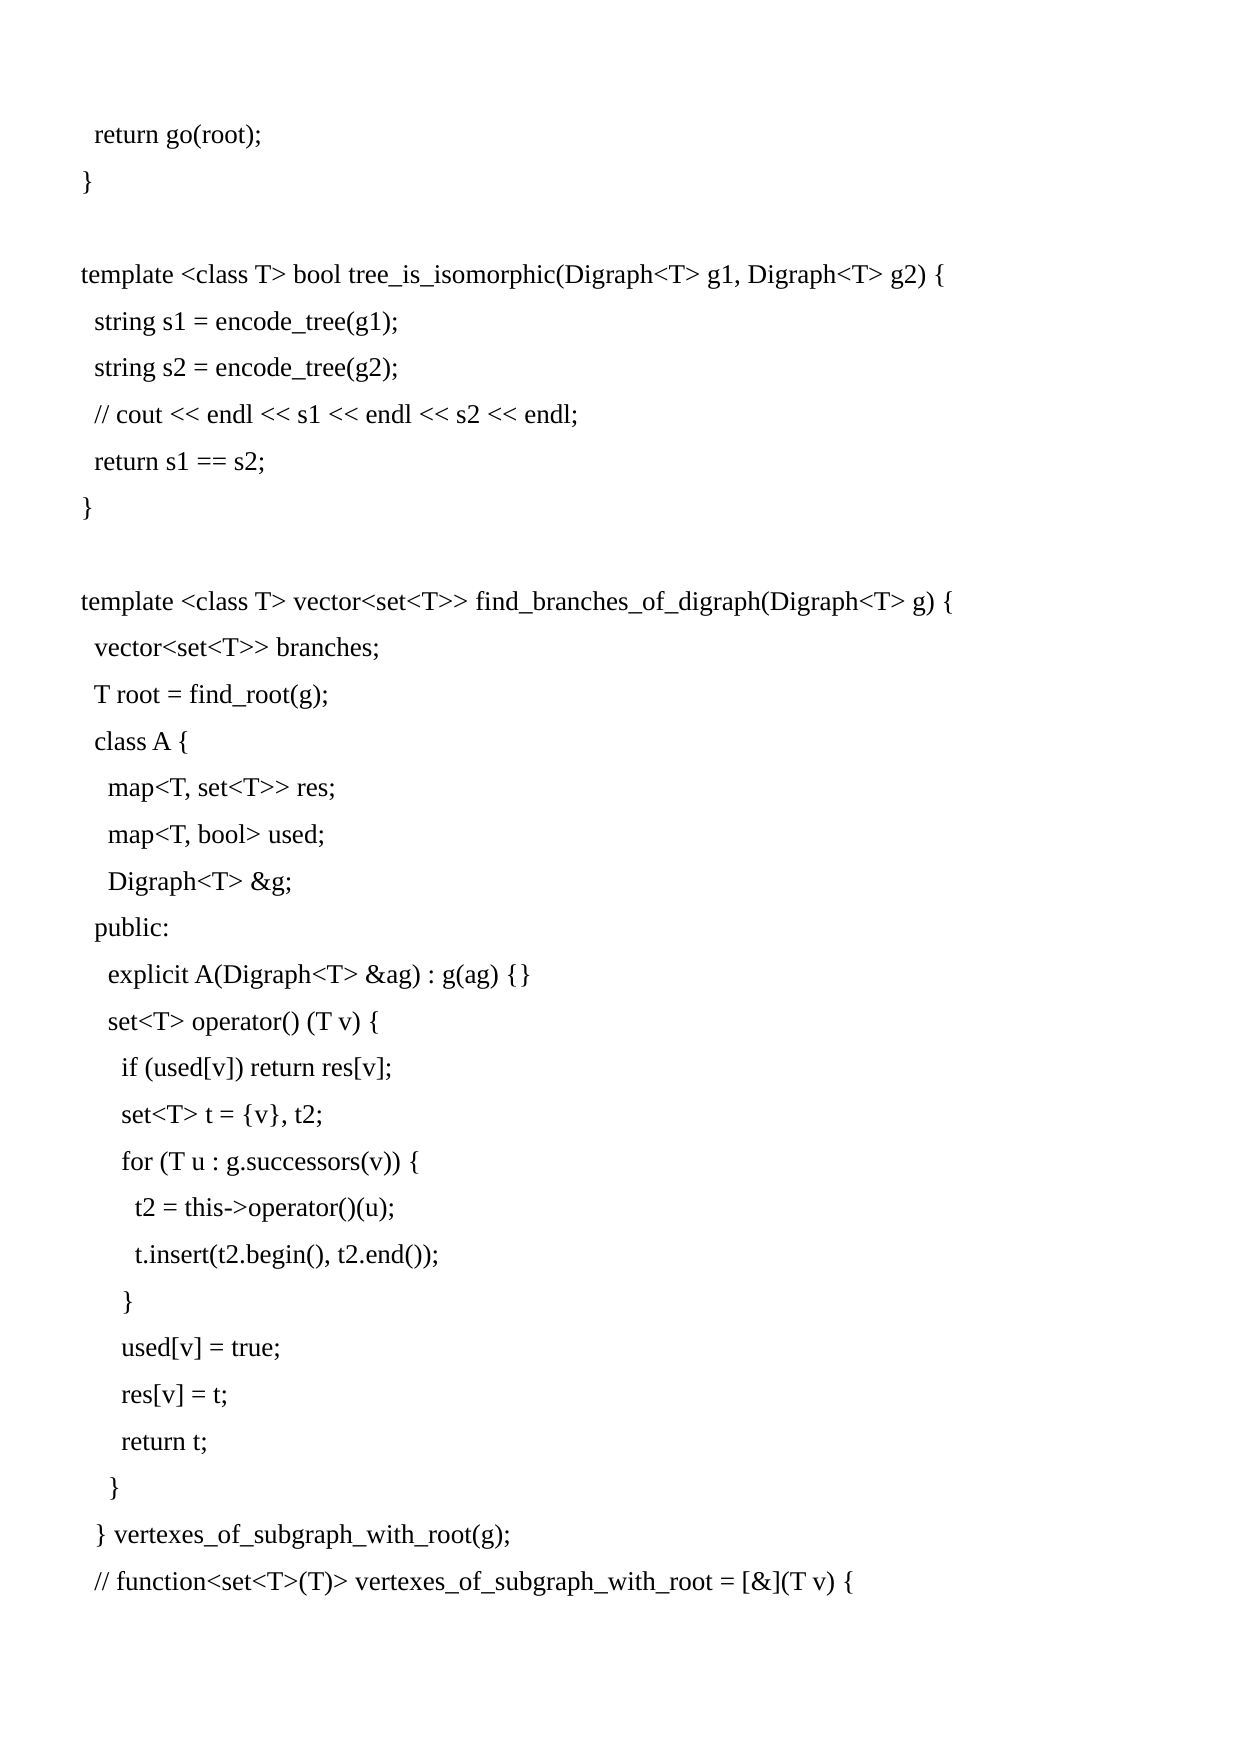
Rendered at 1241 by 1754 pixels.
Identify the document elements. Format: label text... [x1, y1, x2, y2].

list return go(root); [81, 118, 1122, 149]
list return s1 == s2; [81, 445, 1122, 476]
list } [81, 1471, 1122, 1503]
list template <class T> bool tree_is_isomorphic(Digraph<T> g1, Digraph<T> g2) { [81, 258, 1122, 289]
list explicit A(Digraph<T> &ag) : g(ag) {} [81, 958, 1122, 989]
list Digraph<T> &g; [81, 865, 1122, 896]
list } [81, 491, 1122, 523]
list string s1 = encode_tree(g1); [81, 305, 1122, 336]
list } [81, 1285, 1122, 1316]
list public: [81, 911, 1122, 943]
list if (used[v]) return res[v]; [81, 1051, 1122, 1083]
list T root = find_root(g); [81, 678, 1122, 709]
list class A { [81, 725, 1122, 756]
list res[v] = t; [81, 1378, 1122, 1409]
list set<T> t = {v}, t2; [81, 1098, 1122, 1129]
list return t; [81, 1425, 1122, 1456]
list string s2 = encode_tree(g2); [81, 351, 1122, 383]
list } [81, 165, 1122, 196]
list map<T, set<T>> res; [81, 771, 1122, 803]
list vector<set<T>> branches; [81, 631, 1122, 663]
list t2 = this->operator()(u); [81, 1191, 1122, 1223]
list template <class T> vector<set<T>> find_branches_of_digraph(Digraph<T> g) { [81, 585, 1122, 616]
list } vertexes_of_subgraph_with_root(g); [81, 1518, 1122, 1549]
list // cout << endl << s1 << endl << s2 << endl; [81, 398, 1122, 429]
list set<T> operator() (T v) { [81, 1005, 1122, 1036]
list t.insert(t2.begin(), t2.end()); [81, 1238, 1122, 1269]
list used[v] = true; [81, 1331, 1122, 1363]
list // function<set<T>(T)> vertexes_of_subgraph_with_root = [&](T v) { [81, 1565, 1122, 1596]
list for (T u : g.successors(v)) { [81, 1145, 1122, 1176]
list map<T, bool> used; [81, 818, 1122, 849]
